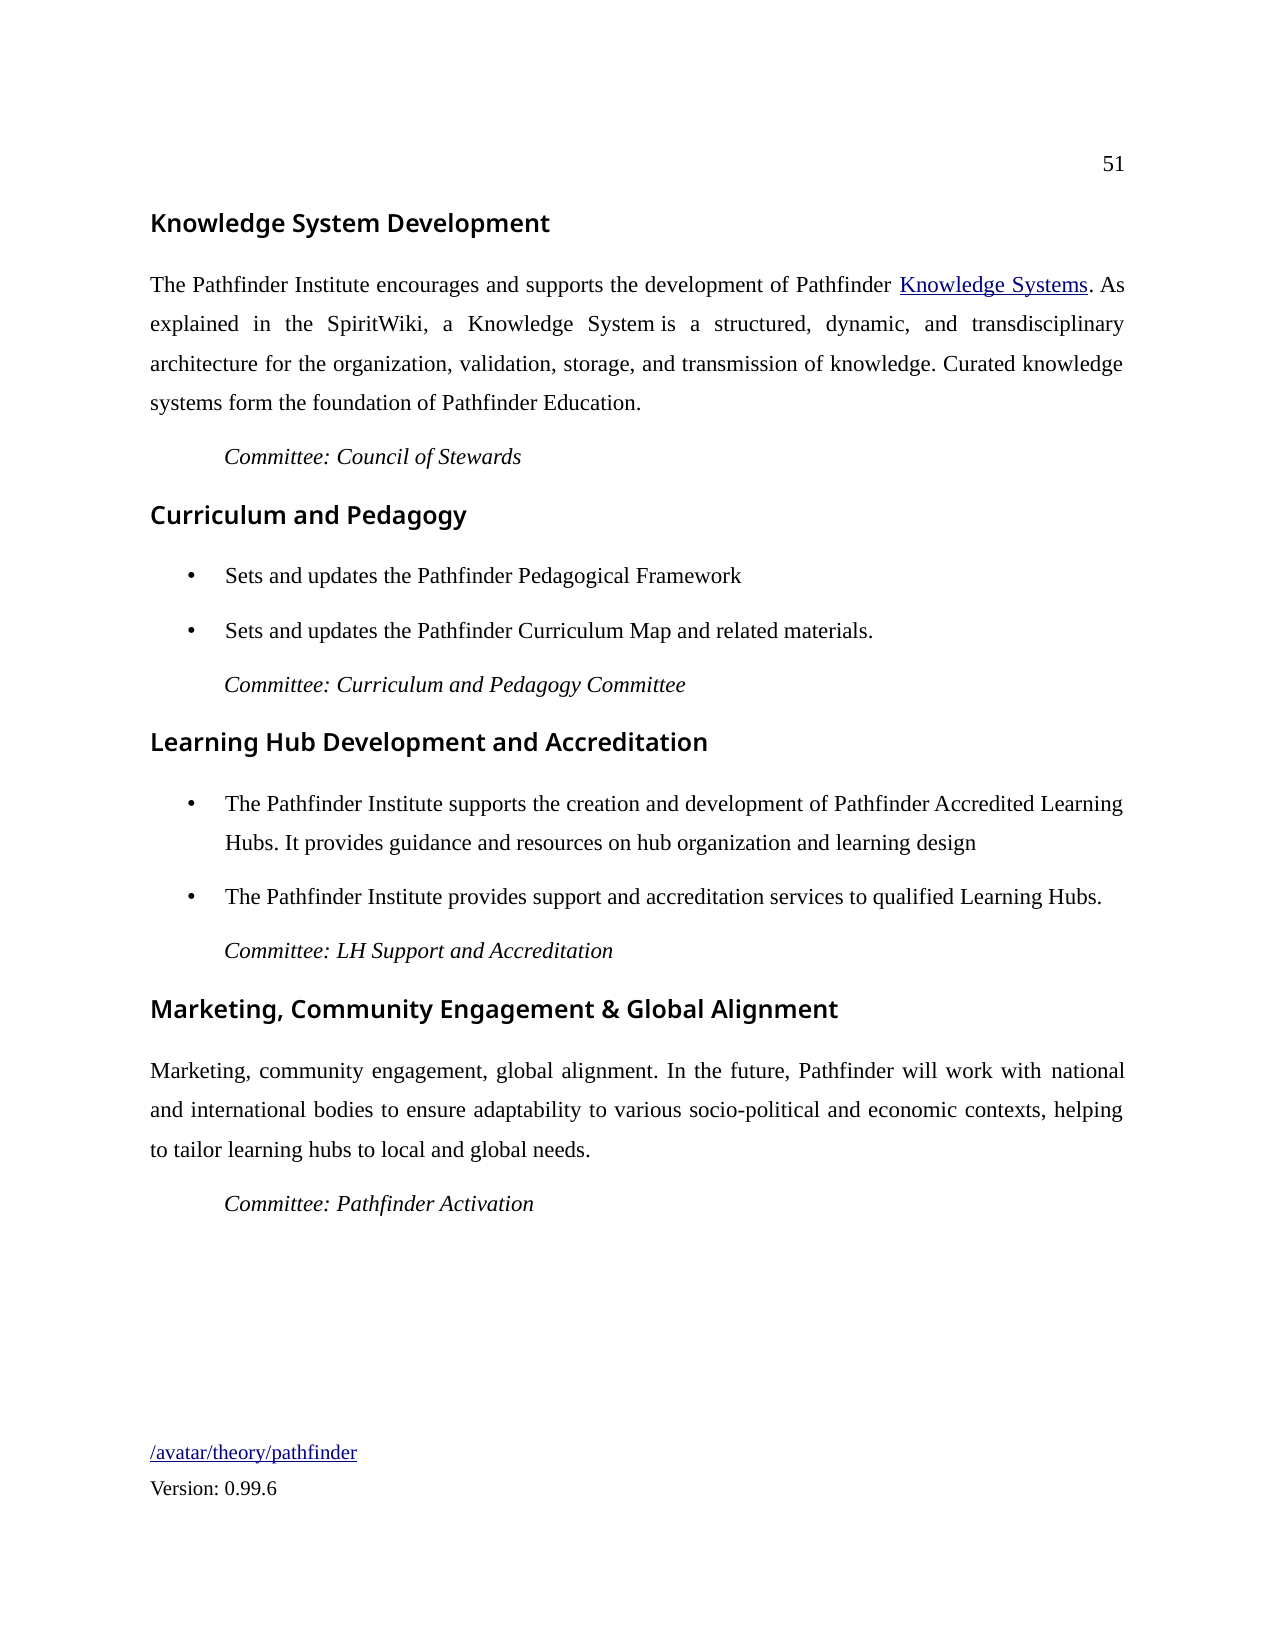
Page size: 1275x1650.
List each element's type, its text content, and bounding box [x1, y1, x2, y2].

list The Pathfinder Institute provides support and accreditation services to qualified Learning Hubs. [187, 883, 1125, 910]
subtitle Learning Hub Development and Accreditation [150, 725, 1125, 759]
subtitle Knowledge System Development [150, 206, 1125, 240]
text Committee: Curriculum and Pedagogy Committee [150, 671, 1125, 697]
list Sets and updates the Pathfinder Curriculum Map and related materials. [187, 617, 1125, 643]
subtitle Curriculum and Pedagogy [150, 497, 1125, 532]
text Committee: LH Support and Accreditation [150, 937, 1125, 964]
text Committee: Pathfinder Activation [150, 1190, 1125, 1216]
text Committee: Council of Stewards [150, 443, 1125, 470]
text The Pathfinder Institute encourages and supports the development of Pathfinder Knowledge Systems. As explained in the SpiritWiki, a Knowledge System is a structured, dynamic, and transdisciplinary architecture for the organization, validation, storage, and transmission of knowledge. Curated knowledge systems form the foundation of Pathfinder Education. [150, 271, 1125, 416]
list Sets and updates the Pathfinder Pedagogical Framework [187, 563, 1125, 589]
subtitle Marketing, Community Engagement & Global Alignment [150, 992, 1125, 1026]
text Marketing, community engagement, global alignment. In the future, Pathfinder will work with national and international bodies to ensure adaptability to various socio-political and economic contexts, helping to tailor learning hubs to local and global needs. [150, 1057, 1125, 1162]
list The Pathfinder Institute supports the creation and development of Pathfinder Accredited Learning Hubs. It provides guidance and resources on hub organization and learning design [187, 790, 1125, 856]
